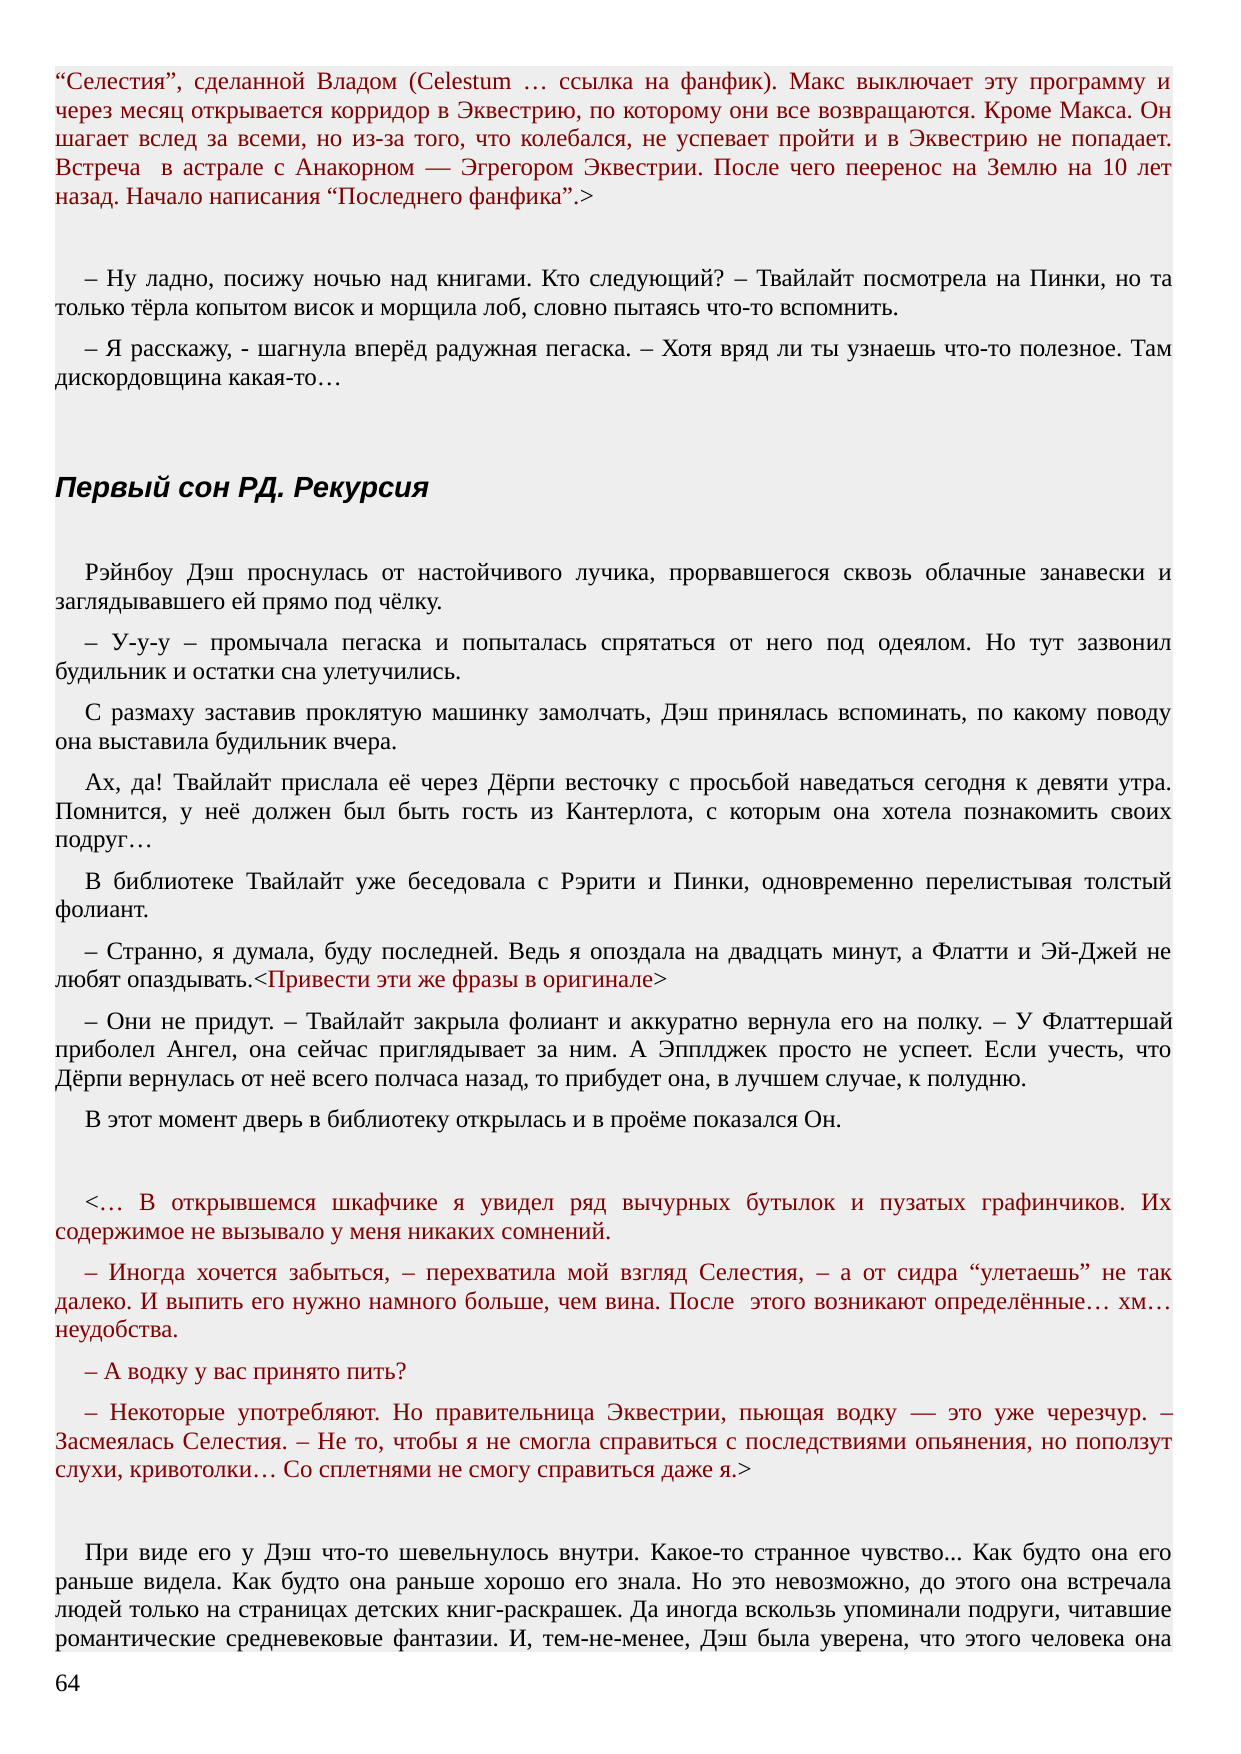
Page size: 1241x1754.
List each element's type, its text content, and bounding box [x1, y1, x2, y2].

text <… В открывшемся шкафчике я увидел ряд вычурных бутылок и пузатых графинчиков. Их содержимое не вызывало у меня никаких сомнений. [55, 1187, 1173, 1244]
subtitle Первый сон РД. Рекурсия [55, 470, 1173, 503]
text – Я расскажу, - шагнула вперёд радужная пегаска. – Хотя вряд ли ты узнаешь что-то полезное. Там дискордовщина какая-то… [55, 333, 1173, 391]
text – Странно, я думала, буду последней. Ведь я опоздала на двадцать минут, а Флатти и Эй-Джей не любят опаздывать.<Привести эти же фразы в оригинале> [55, 936, 1173, 993]
text Ах, да! Твайлайт прислала её через Дёрпи весточку с просьбой наведаться сегодня к девяти утра. Помнится, у неё должен был быть гость из Кантерлота, с которым она хотела познакомить своих подруг… [55, 767, 1173, 853]
text – Некоторые употребляют. Но правительница Эквестрии, пьющая водку — это уже черезчур. – Засмеялась Селестия. – Не то, чтобы я не смогла справиться с последствиями опьянения, но поползут слухи, кривотолки… Со сплетнями не смогу справиться даже я.> [55, 1397, 1173, 1483]
text – У-у-у – промычала пегаска и попыталась спрятаться от него под одеялом. Но тут зазвонил будильник и остатки сна улетучились. [55, 627, 1173, 684]
text В этот момент дверь в библиотеку открылась и в проёме показался Он. [55, 1104, 1173, 1133]
text В библиотеке Твайлайт уже беседовала с Рэрити и Пинки, одновременно перелистывая толстый фолиант. [55, 866, 1173, 923]
text – Иногда хочется забыться, – перехватила мой взгляд Селестия, – а от сидра “улетаешь” не так далеко. И выпить его нужно намного больше, чем вина. После этого возникают определённые… хм… неудобства. [55, 1257, 1173, 1343]
text “Селестия”, сделанной Владом (Celestum … ссылка на фанфик). Макс выключает эту программу и через месяц открывается корридор в Эквестрию, по которому они все возвращаются. Кроме Макса. Он шагает вслед за всеми, но из-за того, что колебался, не успевает пройти и в Эквестрию не попадает. Встреча в астрале с Анакорном — Эгрегором Эквестрии. После чего пееренос на Землю на 10 лет назад. Начало написания “Последнего фанфика”.> [55, 66, 1173, 210]
text При виде его у Дэш что-то шевельнулось внутри. Какое-то странное чувство... Как будто она его раньше видела. Как будто она раньше хорошо его знала. Но это невозможно, до этого она встречала людей только на страницах детских книг-раскрашек. Да иногда вскользь упоминали подруги, читавшие романтические средневековые фантазии. И, тем-не-менее, Дэш была уверена, что этого человека она [55, 1537, 1173, 1652]
text – Ну ладно, посижу ночью над книгами. Кто следующий? – Твайлайт посмотрела на Пинки, но та только тёрла копытом висок и морщила лоб, словно пытаясь что-то вспомнить. [55, 263, 1173, 321]
text Рэйнбоу Дэш проснулась от настойчивого лучика, прорвавшегося сквозь облачные занавески и заглядывавшего ей прямо под чёлку. [55, 557, 1173, 614]
text – А водку у вас принято пить? [55, 1356, 1173, 1384]
text С размаху заставив проклятую машинку замолчать, Дэш принялась вспоминать, по какому поводу она выставила будильник вчера. [55, 697, 1173, 754]
text – Они не придут. – Твайлайт закрыла фолиант и аккуратно вернула его на полку. – У Флаттершай приболел Ангел, она сейчас приглядывает за ним. А Эпплджек просто не успеет. Если учесть, что Дёрпи вернулась от неё всего полчаса назад, то прибудет она, в лучшем случае, к полудню. [55, 1006, 1173, 1092]
